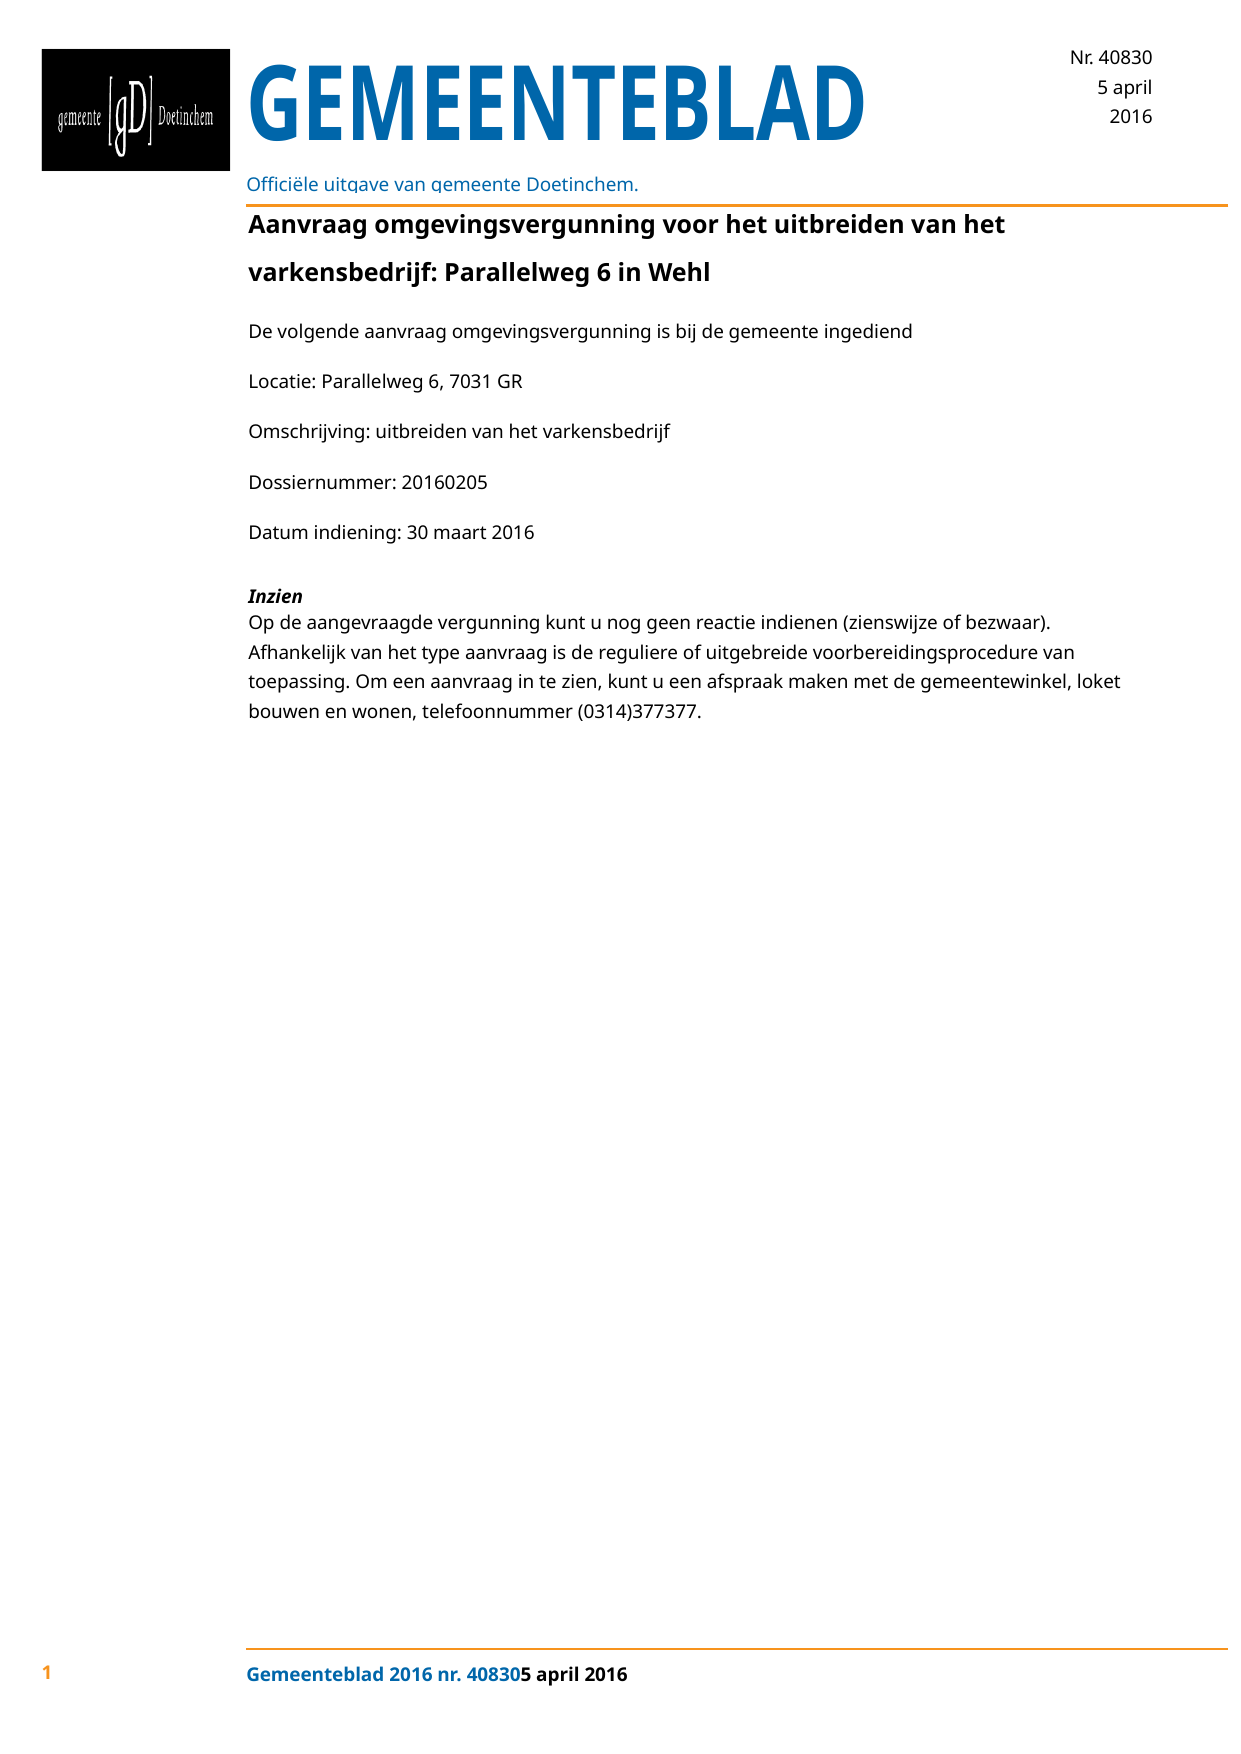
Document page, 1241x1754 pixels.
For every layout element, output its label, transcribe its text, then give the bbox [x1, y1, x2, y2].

text Dossiernummer: 20160205 [248, 469, 1152, 495]
picture [41, 47, 231, 172]
text Datum indiening: 30 maart 2016 [248, 519, 1152, 545]
text Omschrijving: uitbreiden van het varkensbedrijf [248, 419, 1152, 444]
text Inzien [248, 583, 1152, 609]
text Aanvraag omgevingsvergunning voor het uitbreiden van het varkensbedrijf: Parallelweg 6 in Wehl [248, 207, 1152, 288]
text Locatie: Parallelweg 6, 7031 GR [248, 368, 1152, 394]
text Op de aangevraagde vergunning kunt u nog geen reactie indienen (zienswijze of bezwaar). Afhankelijk van het type aanvraag is de reguliere of uitgebreide voorbereidingsprocedure van toepassing. Om een aanvraag in te zien, kunt u een afspraak maken met de gemeentewinkel, loket bouwen en wonen, telefoonnummer (0314)377377. [248, 609, 1152, 724]
text De volgende aanvraag omgevingsvergunning is bij de gemeente ingediend [248, 318, 1152, 344]
